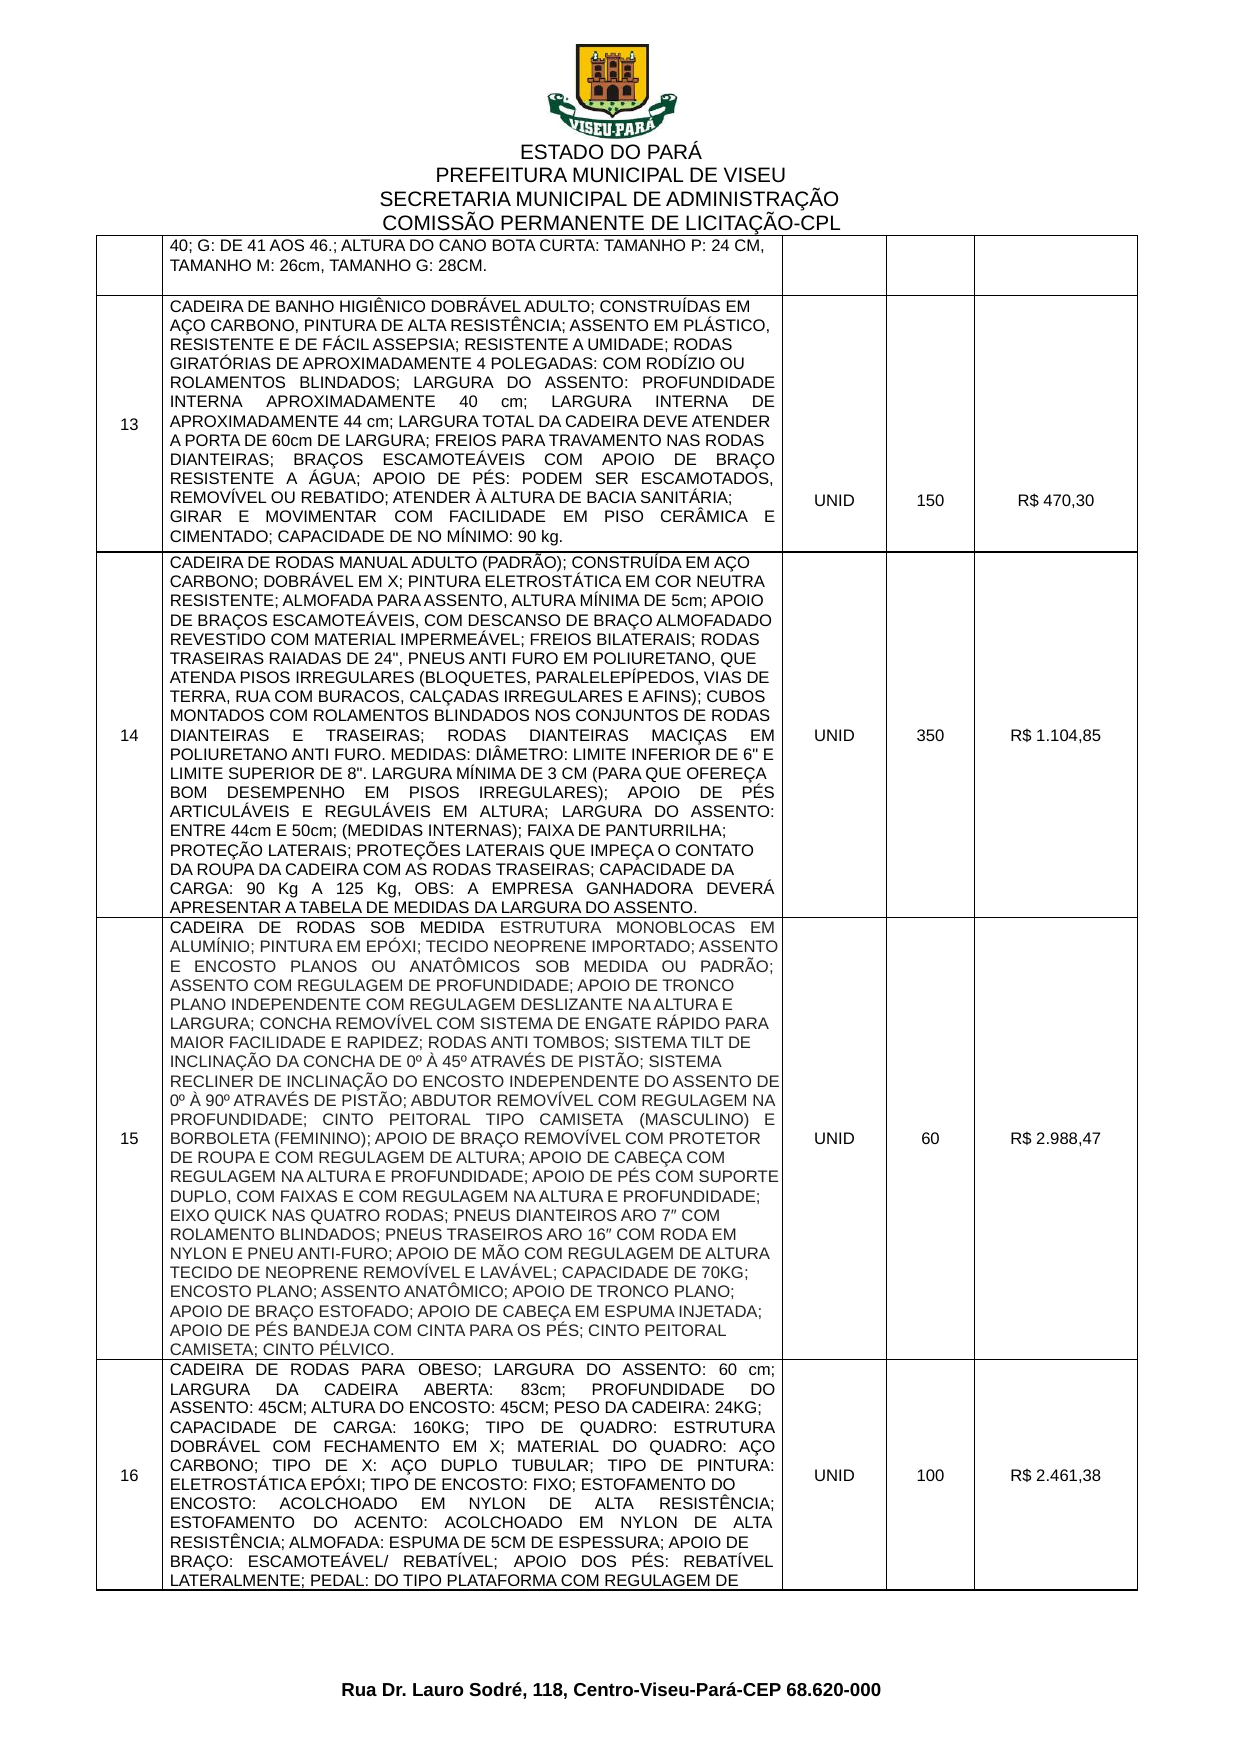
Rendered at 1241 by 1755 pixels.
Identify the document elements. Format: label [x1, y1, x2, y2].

picture [547, 44, 678, 139]
